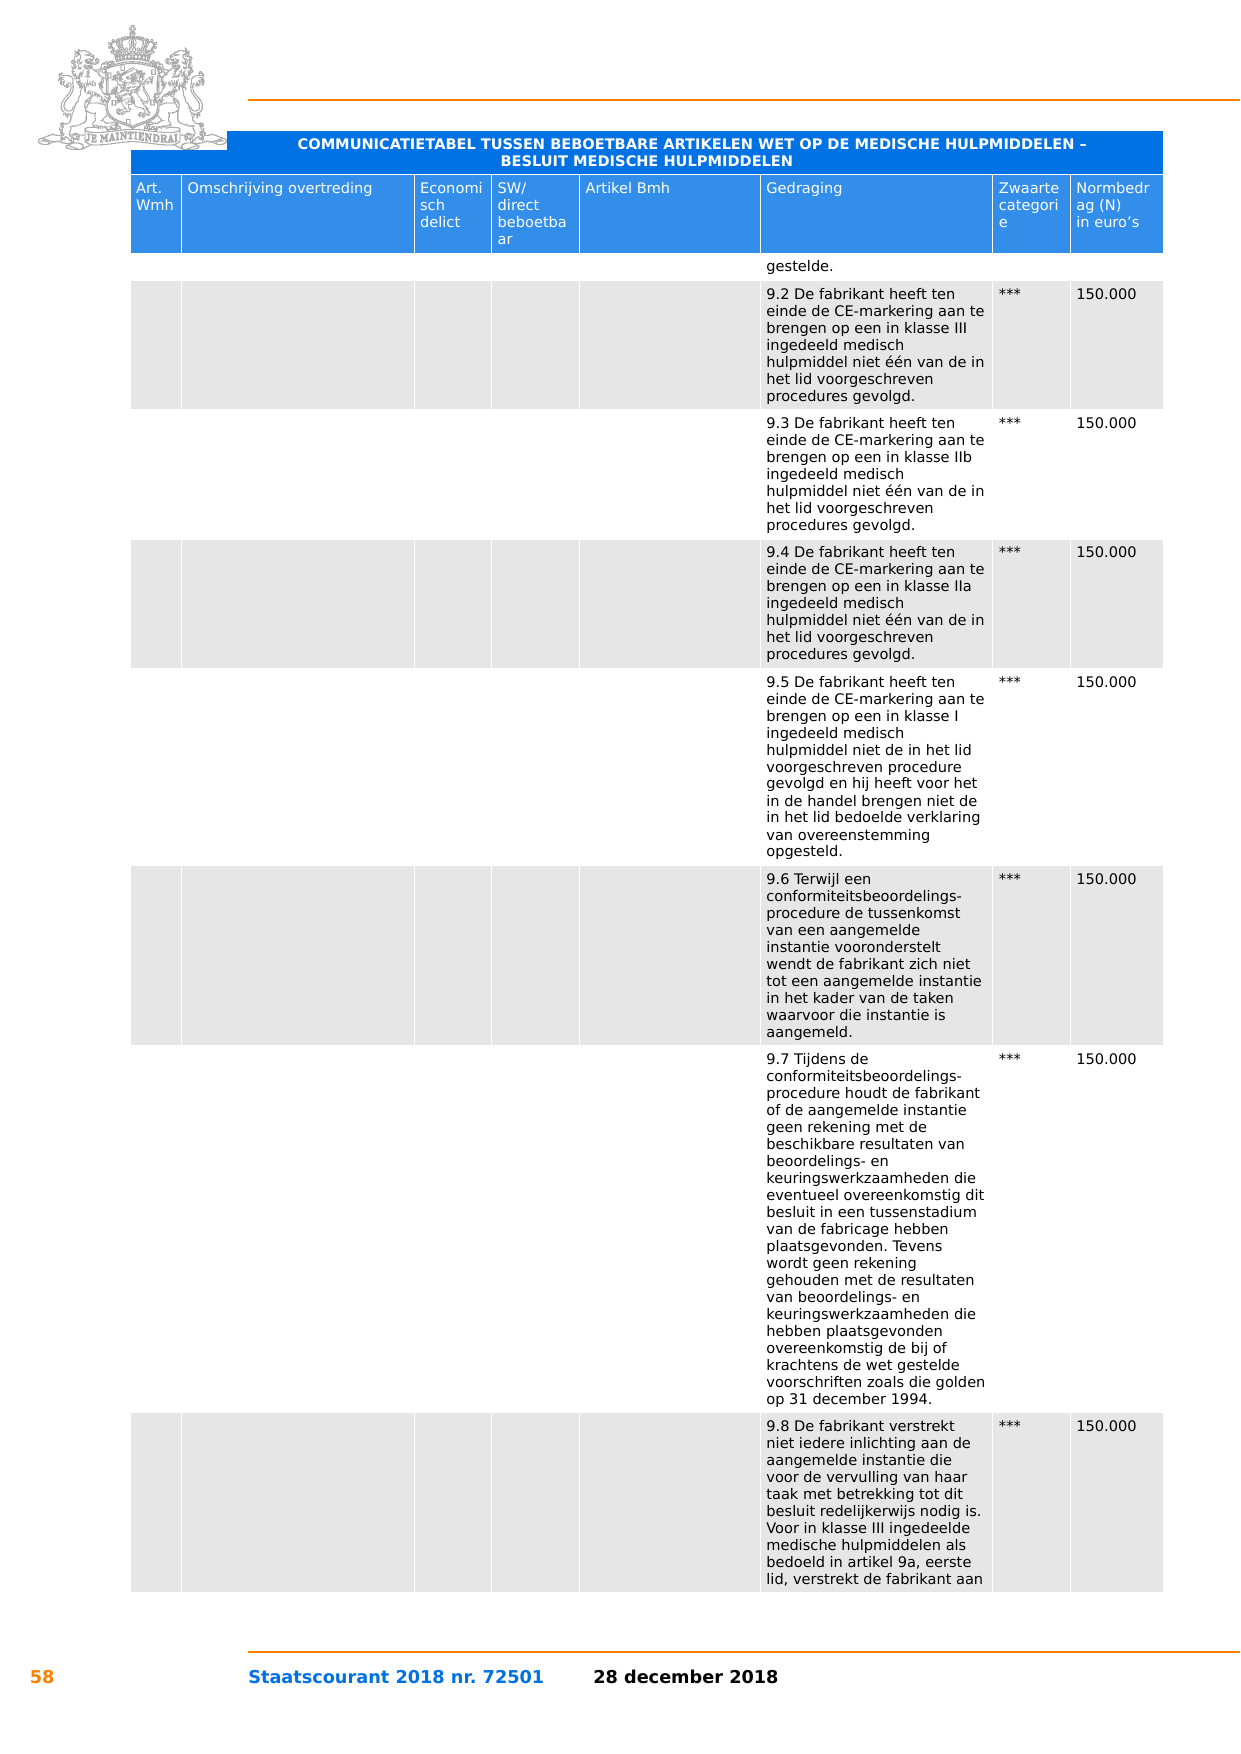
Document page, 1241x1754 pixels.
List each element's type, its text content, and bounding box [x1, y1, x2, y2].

table_cell [580, 540, 760, 668]
table_cell 9.4 De fabrikant heeft ten einde de CE-markering aan te brengen op een in klasse IIa ingedeeld medisch hulpmiddel niet één van de in het lid voorgeschreven procedures gevolgd. [761, 540, 992, 668]
table_cell [492, 1046, 579, 1412]
table_cell [580, 1046, 760, 1412]
table_cell [131, 669, 181, 865]
table_cell [131, 281, 181, 409]
table_cell [415, 410, 491, 538]
table_cell Artikel Bmh [580, 175, 760, 253]
table_cell gestelde. [761, 254, 992, 280]
table_cell *** [993, 1413, 1070, 1592]
table_cell Normbedrag (N) in euro’s [1071, 175, 1163, 253]
table_cell 150.000 [1071, 1413, 1163, 1592]
table_cell 150.000 [1071, 866, 1163, 1045]
table_cell [580, 669, 760, 865]
table_cell [492, 1413, 579, 1592]
table_cell [131, 1413, 181, 1592]
table_cell 150.000 [1071, 410, 1163, 538]
table_cell [182, 669, 414, 865]
table_cell [580, 254, 760, 280]
table_cell [580, 1413, 760, 1592]
table_cell [492, 540, 579, 668]
table_cell *** [993, 1046, 1070, 1412]
table_cell 9.6 Terwijl een conformiteitsbeoordelings-procedure de tussenkomst van een aangemelde instantie vooronderstelt wendt de fabrikant zich niet tot een aangemelde instantie in het kader van de taken waarvoor die instantie is aangemeld. [761, 866, 992, 1045]
table_cell Omschrijving overtreding [182, 175, 414, 253]
table_cell [182, 1046, 414, 1412]
table_cell 150.000 [1071, 281, 1163, 409]
table_cell [182, 410, 414, 538]
table_cell Zwaarte categorie [993, 175, 1070, 253]
table_cell *** [993, 866, 1070, 1045]
table_cell [182, 866, 414, 1045]
table_cell Gedraging [761, 175, 992, 253]
table_cell 9.8 De fabrikant verstrekt niet iedere inlichting aan de aangemelde instantie die voor de vervulling van haar taak met betrekking tot dit besluit redelijkerwijs nodig is. Voor in klasse III ingedeelde medische hulpmiddelen als bedoeld in artikel 9a, eerste lid, verstrekt de fabrikant aan [761, 1413, 992, 1592]
table_cell [492, 410, 579, 538]
table_cell [993, 254, 1070, 280]
table_cell 9.5 De fabrikant heeft ten einde de CE-markering aan te brengen op een in klasse I ingedeeld medisch hulpmiddel niet de in het lid voorgeschreven procedure gevolgd en hij heeft voor het in de handel brengen niet de in het lid bedoelde verklaring van overeenstemming opgesteld. [761, 669, 992, 865]
table_cell *** [993, 540, 1070, 668]
table_cell [492, 866, 579, 1045]
table_cell [492, 669, 579, 865]
table_cell [415, 866, 491, 1045]
table_cell 150.000 [1071, 540, 1163, 668]
table_cell *** [993, 669, 1070, 865]
table_cell [131, 1046, 181, 1412]
table_cell *** [993, 410, 1070, 538]
picture [38, 25, 227, 150]
table_cell [131, 410, 181, 538]
table_cell [492, 281, 579, 409]
table_cell [131, 254, 181, 280]
table_cell [492, 254, 579, 280]
table_cell [415, 669, 491, 865]
table_header COMMUNICATIETABEL TUSSEN BEBOETBARE ARTIKELEN WET OP DE MEDISCHE HULPMIDDELEN – BESLUIT MEDISCHE HULPMIDDELEN [131, 131, 1163, 174]
table_cell [182, 281, 414, 409]
table_cell *** [993, 281, 1070, 409]
table_cell [580, 866, 760, 1045]
table_cell Economisch delict [415, 175, 491, 253]
table_cell [415, 1413, 491, 1592]
table_cell [131, 540, 181, 668]
table_cell [182, 1413, 414, 1592]
table_cell 9.3 De fabrikant heeft ten einde de CE-markering aan te brengen op een in klasse IIb ingedeeld medisch hulpmiddel niet één van de in het lid voorgeschreven procedures gevolgd. [761, 410, 992, 538]
table_cell [182, 540, 414, 668]
table_cell 150.000 [1071, 1046, 1163, 1412]
table_cell Art. Wmh [131, 175, 181, 253]
table_cell [415, 540, 491, 668]
table_cell SW/ direct beboetbaar [492, 175, 579, 253]
table_cell [580, 410, 760, 538]
table_cell [415, 1046, 491, 1412]
table_cell [415, 281, 491, 409]
table_cell [415, 254, 491, 280]
table_cell [580, 281, 760, 409]
table_cell [131, 866, 181, 1045]
table_cell 9.2 De fabrikant heeft ten einde de CE-markering aan te brengen op een in klasse III ingedeeld medisch hulpmiddel niet één van de in het lid voorgeschreven procedures gevolgd. [761, 281, 992, 409]
table_cell 9.7 Tijdens de conformiteitsbeoordelings-procedure houdt de fabrikant of de aangemelde instantie geen rekening met de beschikbare resultaten van beoordelings- en keuringswerkzaamheden die eventueel overeenkomstig dit besluit in een tussenstadium van de fabricage hebben plaatsgevonden. Tevens wordt geen rekening gehouden met de resultaten van beoordelings- en keuringswerkzaamheden die hebben plaatsgevonden overeenkomstig de bij of krachtens de wet gestelde voorschriften zoals die golden op 31 december 1994. [761, 1046, 992, 1412]
table_cell [1071, 254, 1163, 280]
table_cell [182, 254, 414, 280]
table_cell 150.000 [1071, 669, 1163, 865]
